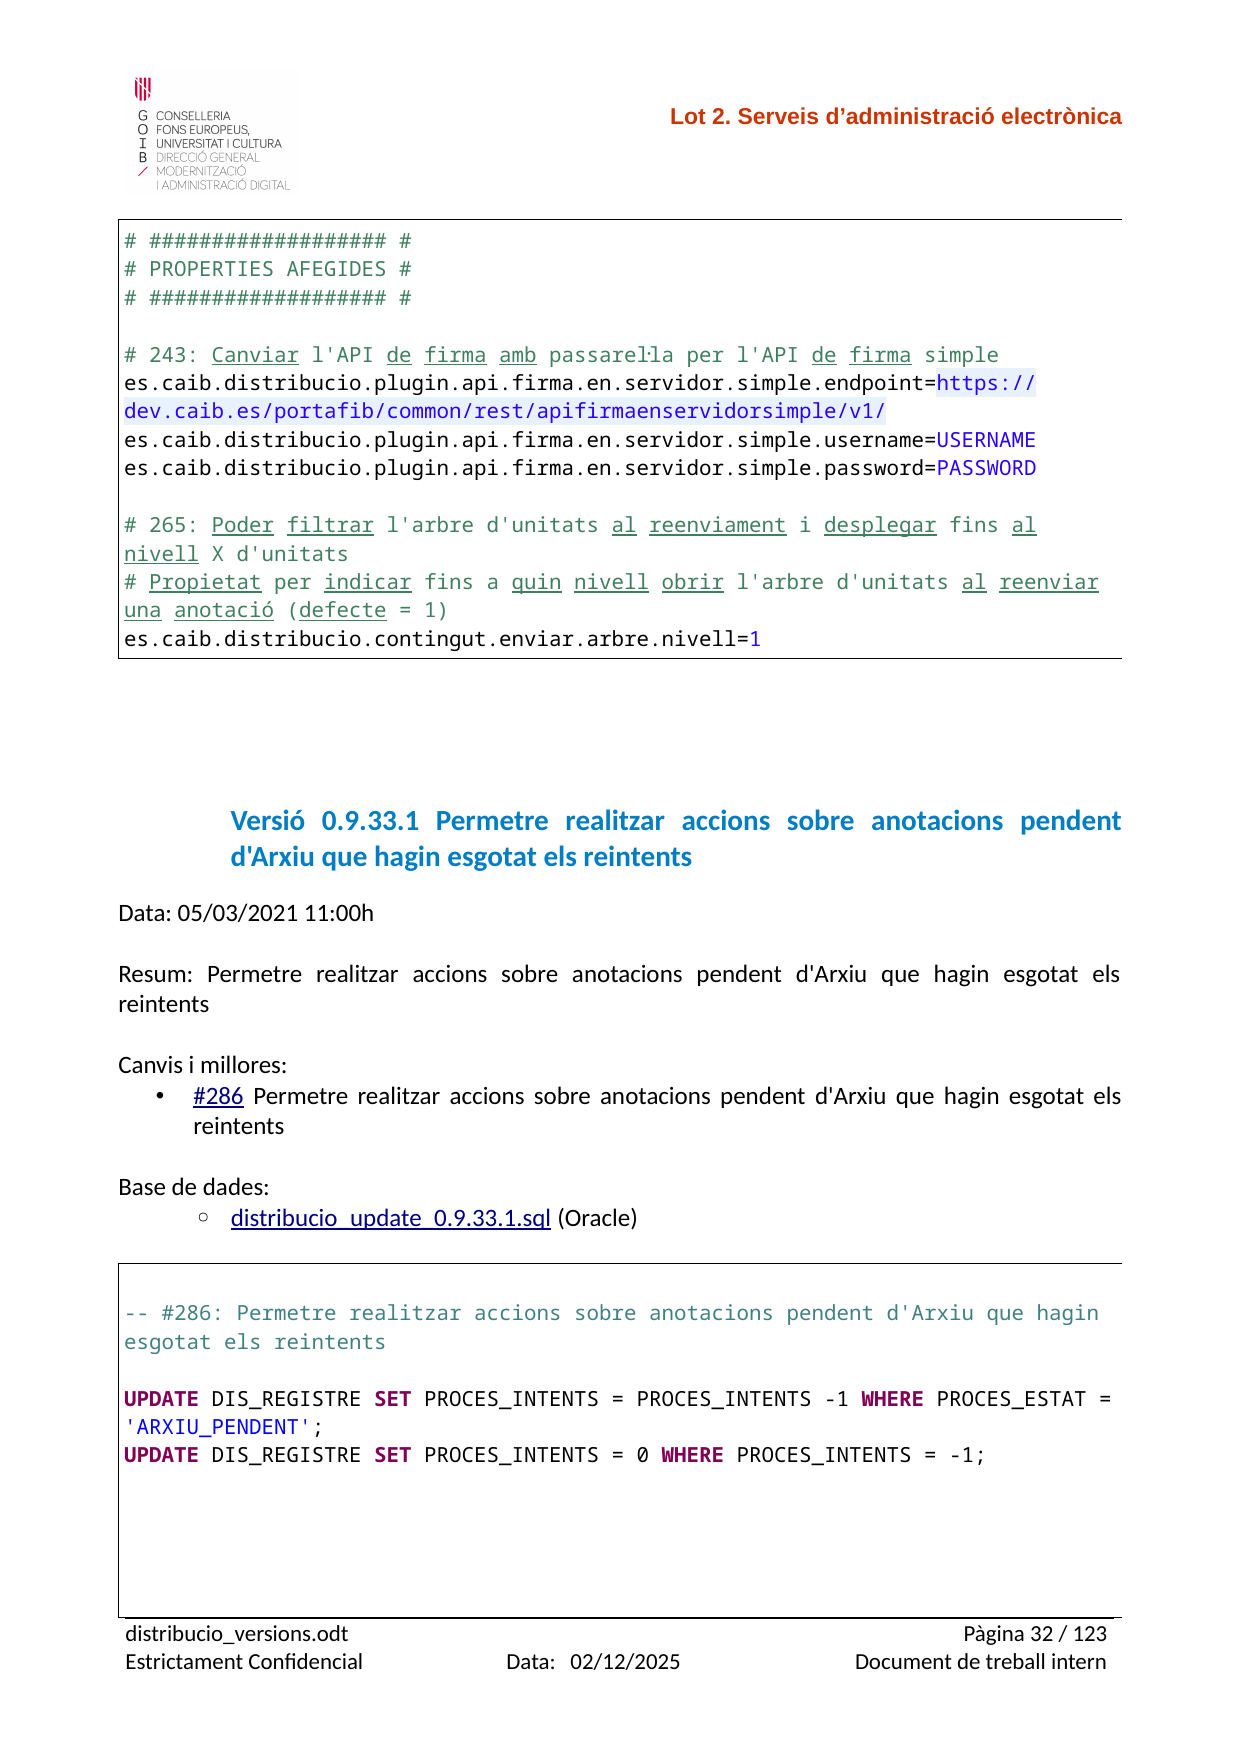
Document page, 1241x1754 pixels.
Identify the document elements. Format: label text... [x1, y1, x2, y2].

subtitle Versió 0.9.33.1 Permetre realitzar accions sobre anotacions pendent d'Arxiu que hagin esgotat els reintents [153, 802, 1122, 873]
table_header -- #286: Permetre realitzar accions sobre anotacions pendent d'Arxiu que hagin esgotat els reintents UPDATE DIS_REGISTRE SET PROCES_INTENTS = PROCES_INTENTS -1 WHERE PROCES_ESTAT = 'ARXIU_PENDENT'; UPDATE DIS_REGISTRE SET PROCES_INTENTS = 0 WHERE PROCES_INTENTS = -1; [119, 1264, 1122, 1617]
list #286 Permetre realitzar accions sobre anotacions pendent d'Arxiu que hagin esgotat els reintents [156, 1080, 1122, 1141]
text Base de dades: [118, 1172, 1122, 1202]
picture [126, 70, 299, 197]
text Resum: Permetre realitzar accions sobre anotacions pendent d'Arxiu que hagin esgotat els reintents [118, 958, 1122, 1019]
table_header # ################### # # PROPERTIES AFEGIDES # # ################### # # 243: Canviar l'API de firma amb passarel·la per l'API de firma simple es.caib.distribucio.plugin.api.firma.en.servidor.simple.endpoint=https://dev.caib.es/portafib/common/rest/apifirmaenservidorsimple/v1/ es.caib.distribucio.plugin.api.firma.en.servidor.simple.username=USERNAME es.caib.distribucio.plugin.api.firma.en.servidor.simple.password=PASSWORD # 265: Poder filtrar l'arbre d'unitats al reenviament i desplegar fins al nivell X d'unitats # Propietat per indicar fins a quin nivell obrir l'arbre d'unitats al reenviar una anotació (defecte = 1) es.caib.distribucio.contingut.enviar.arbre.nivell=1 [119, 220, 1122, 658]
list distribucio_update_0.9.33.1.sql (Oracle) [193, 1202, 1122, 1233]
text Data: 05/03/2021 11:00h [118, 897, 1122, 927]
text Canvis i millores: [118, 1049, 1122, 1080]
